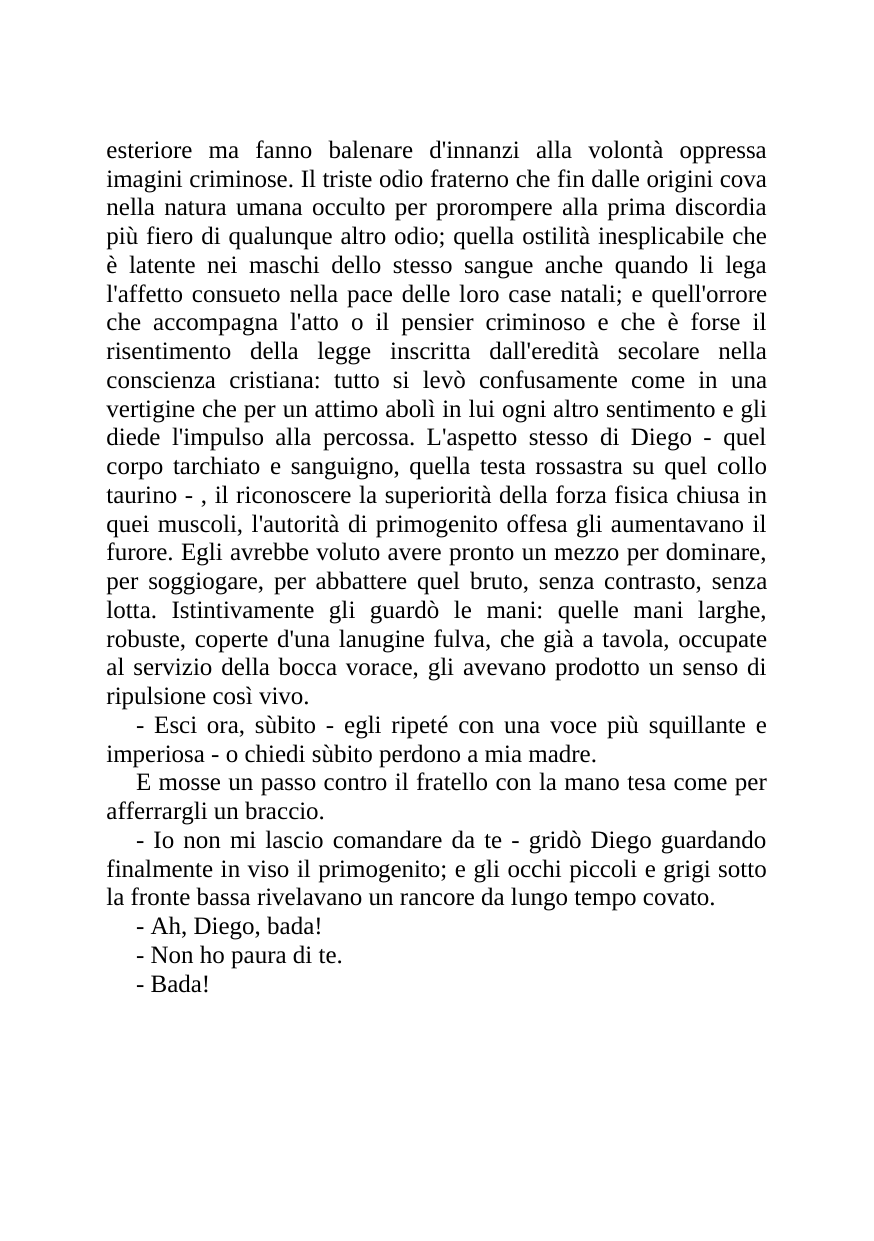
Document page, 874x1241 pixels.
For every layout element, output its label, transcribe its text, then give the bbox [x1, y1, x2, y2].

text - Non ho paura di te. [106, 940, 768, 969]
text - Ah, Diego, bada! [106, 911, 768, 940]
text E mosse un passo contro il fratello con la mano tesa come per afferrargli un braccio. [106, 767, 768, 825]
text - Io non mi lascio comandare da te - gridò Diego guardando finalmente in viso il primogenito; e gli occhi piccoli e grigi sotto la fronte bassa rivelavano un rancore da lungo tempo covato. [106, 825, 768, 911]
text - Bada! [106, 969, 768, 997]
text esteriore ma fanno balenare d'innanzi alla volontà oppressa imagini criminose. Il triste odio fraterno che fin dalle origini cova nella natura umana occulto per prorompere alla prima discordia più fiero di qualunque altro odio; quella ostilità inesplicabile che è latente nei maschi dello stesso sangue anche quando li lega l'affetto consueto nella pace delle loro case natali; e quell'orrore che accompagna l'atto o il pensier criminoso e che è forse il risentimento della legge inscritta dall'eredità secolare nella conscienza cristiana: tutto si levò confusamente come in una vertigine che per un attimo abolì in lui ogni altro sentimento e gli diede l'impulso alla percossa. L'aspetto stesso di Diego - quel corpo tarchiato e sanguigno, quella testa rossastra su quel collo taurino - , il riconoscere la superiorità della forza fisica chiusa in quei muscoli, l'autorità di primogenito offesa gli aumentavano il furore. Egli avrebbe voluto avere pronto un mezzo per dominare, per soggiogare, per abbattere quel bruto, senza contrasto, senza lotta. Istintivamente gli guardò le mani: quelle mani larghe, robuste, coperte d'una lanugine fulva, che già a tavola, occupate al servizio della bocca vorace, gli avevano prodotto un senso di ripulsione così vivo. [106, 135, 768, 710]
text - Esci ora, sùbito - egli ripeté con una voce più squillante e imperiosa - o chiedi sùbito perdono a mia madre. [106, 710, 768, 767]
